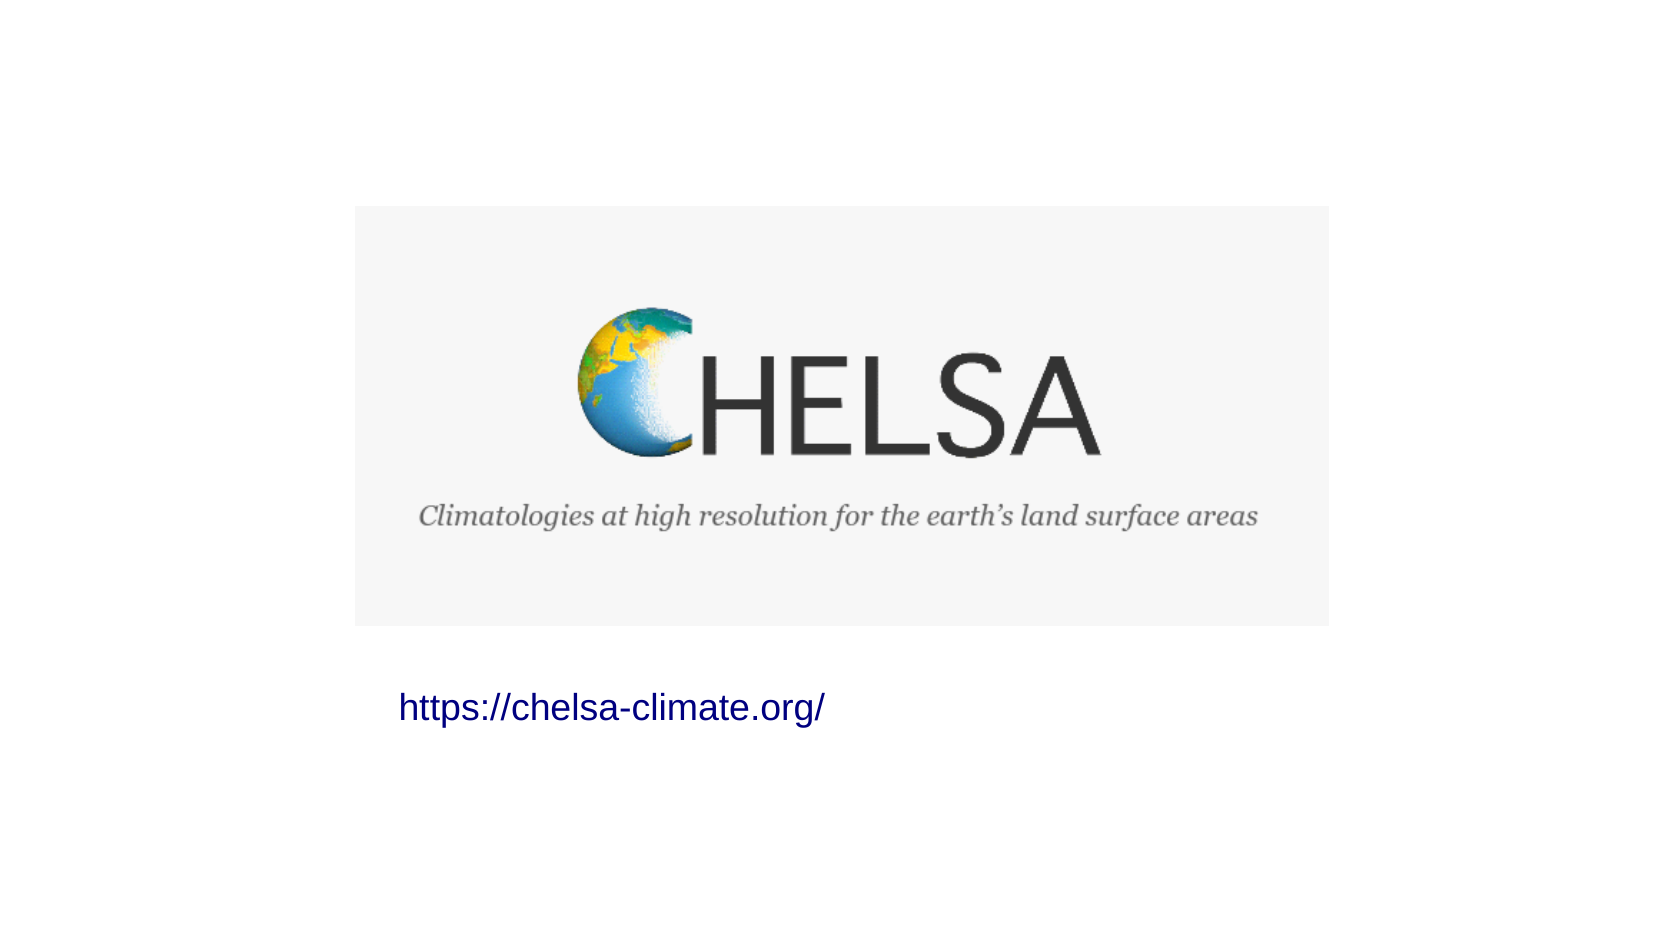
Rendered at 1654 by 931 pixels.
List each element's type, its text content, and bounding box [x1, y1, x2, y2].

picture [355, 206, 1329, 626]
text_box https://chelsa-climate.org/ [383, 679, 1300, 736]
